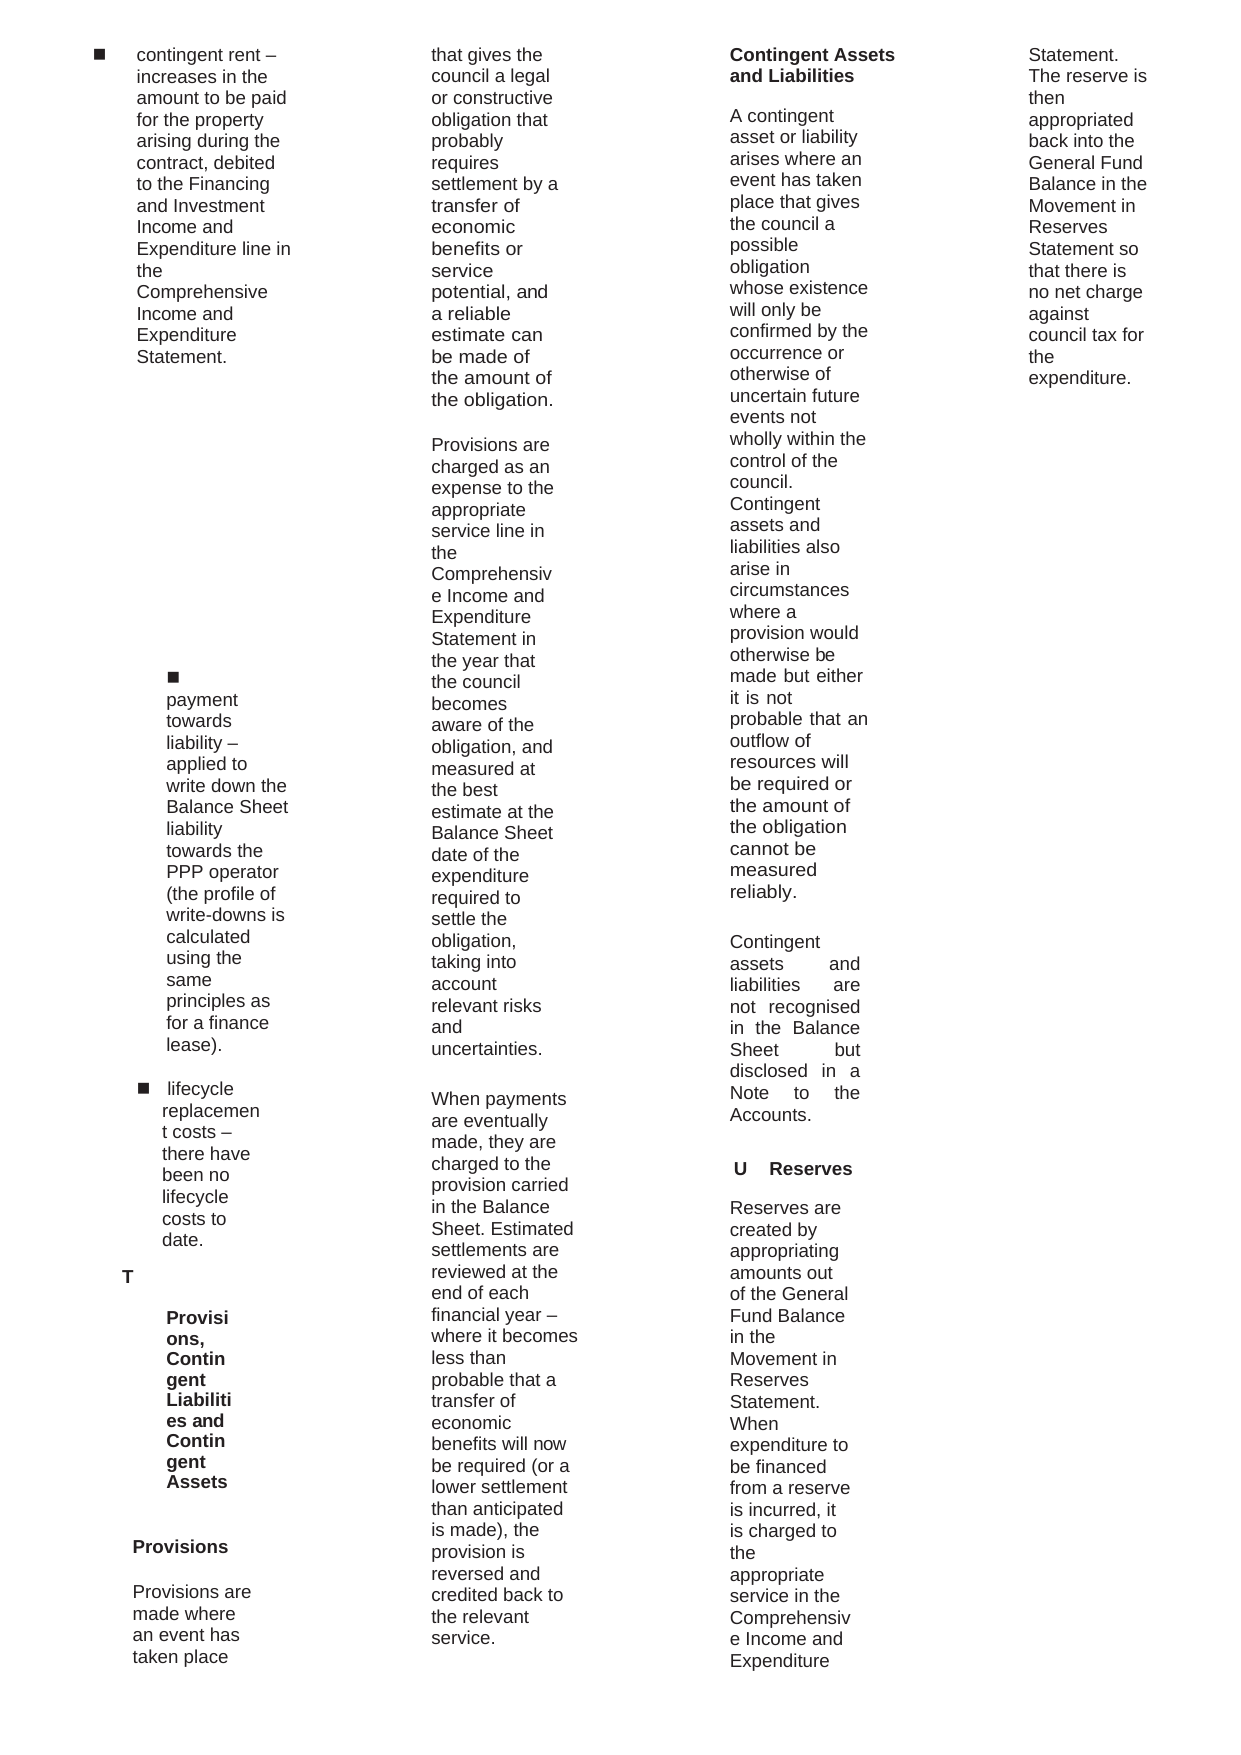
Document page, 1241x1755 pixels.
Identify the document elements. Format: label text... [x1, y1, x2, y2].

text Statement. The reserve is then appropriated back into the General Fund Balance in the Movement in Reserves Statement so that there is no net charge against council tax for the expenditure. [1028, 44, 1149, 389]
text Provisions are made where an event has taken place [132, 1581, 261, 1667]
text Contingent assets and liabilities are not recognised in the Balance Sheet but disclosed in a Note to the Accounts. [729, 931, 860, 1125]
list lifecycle replacement costs – there have been no lifecycle costs to date. [136, 1078, 264, 1250]
subtitle U Reserves [734, 1158, 898, 1179]
text A contingent asset or liability arises where an event has taken place that gives the council a possible obligation whose existence will only be confirmed by the occurrence or otherwise of uncertain future events not wholly within the control of the council. Contingent assets and liabilities also arise in circumstances where a provision would otherwise be made but either it is not probable that an outflow of resources will be required or the amount of the obligation cannot be measured reliably. [729, 104, 868, 902]
list contingent rent – increases in the amount to be paid for the property arising during the contract, debited to the Financing and Investment Income and Expenditure line in the Comprehensive Income and Expenditure Statement. [92, 44, 293, 367]
text When payments are eventually made, they are charged to the provision carried in the Balance Sheet. Estimated settlements are reviewed at the end of each financial year – where it becomes less than probable that a transfer of economic benefits will now be required (or a lower settlement than anticipated is made), the provision is reversed and credited back to the relevant service. [431, 1088, 579, 1649]
text Reserves are created by appropriating amounts out of the General Fund Balance in the Movement in Reserves Statement. When expenditure to be financed from a reserve is incurred, it is charged to the appropriate service in the Comprehensive Income and Expenditure [729, 1197, 851, 1671]
list payment towards liability – applied to write down the Balance Sheet liability towards the PPP operator (the profile of write-downs is calculated using the same principles as for a finance lease). [166, 667, 289, 1055]
text Provisions [132, 1514, 301, 1557]
subtitle Contingent Assets and Liabilities [729, 44, 898, 87]
subtitle T Provisions, Contingent Liabilities and Contingent Assets [122, 1267, 234, 1493]
text Provisions are charged as an expense to the appropriate service line in the Comprehensive Income and Expenditure Statement in the year that the council becomes aware of the obligation, and measured at the best estimate at the Balance Sheet date of the expenditure required to settle the obligation, taking into account relevant risks and uncertainties. [431, 434, 560, 1059]
text that gives the council a legal or constructive obligation that probably requires settlement by a transfer of economic benefits or service potential, and a reliable estimate can be made of the amount of the obligation. [431, 44, 560, 410]
